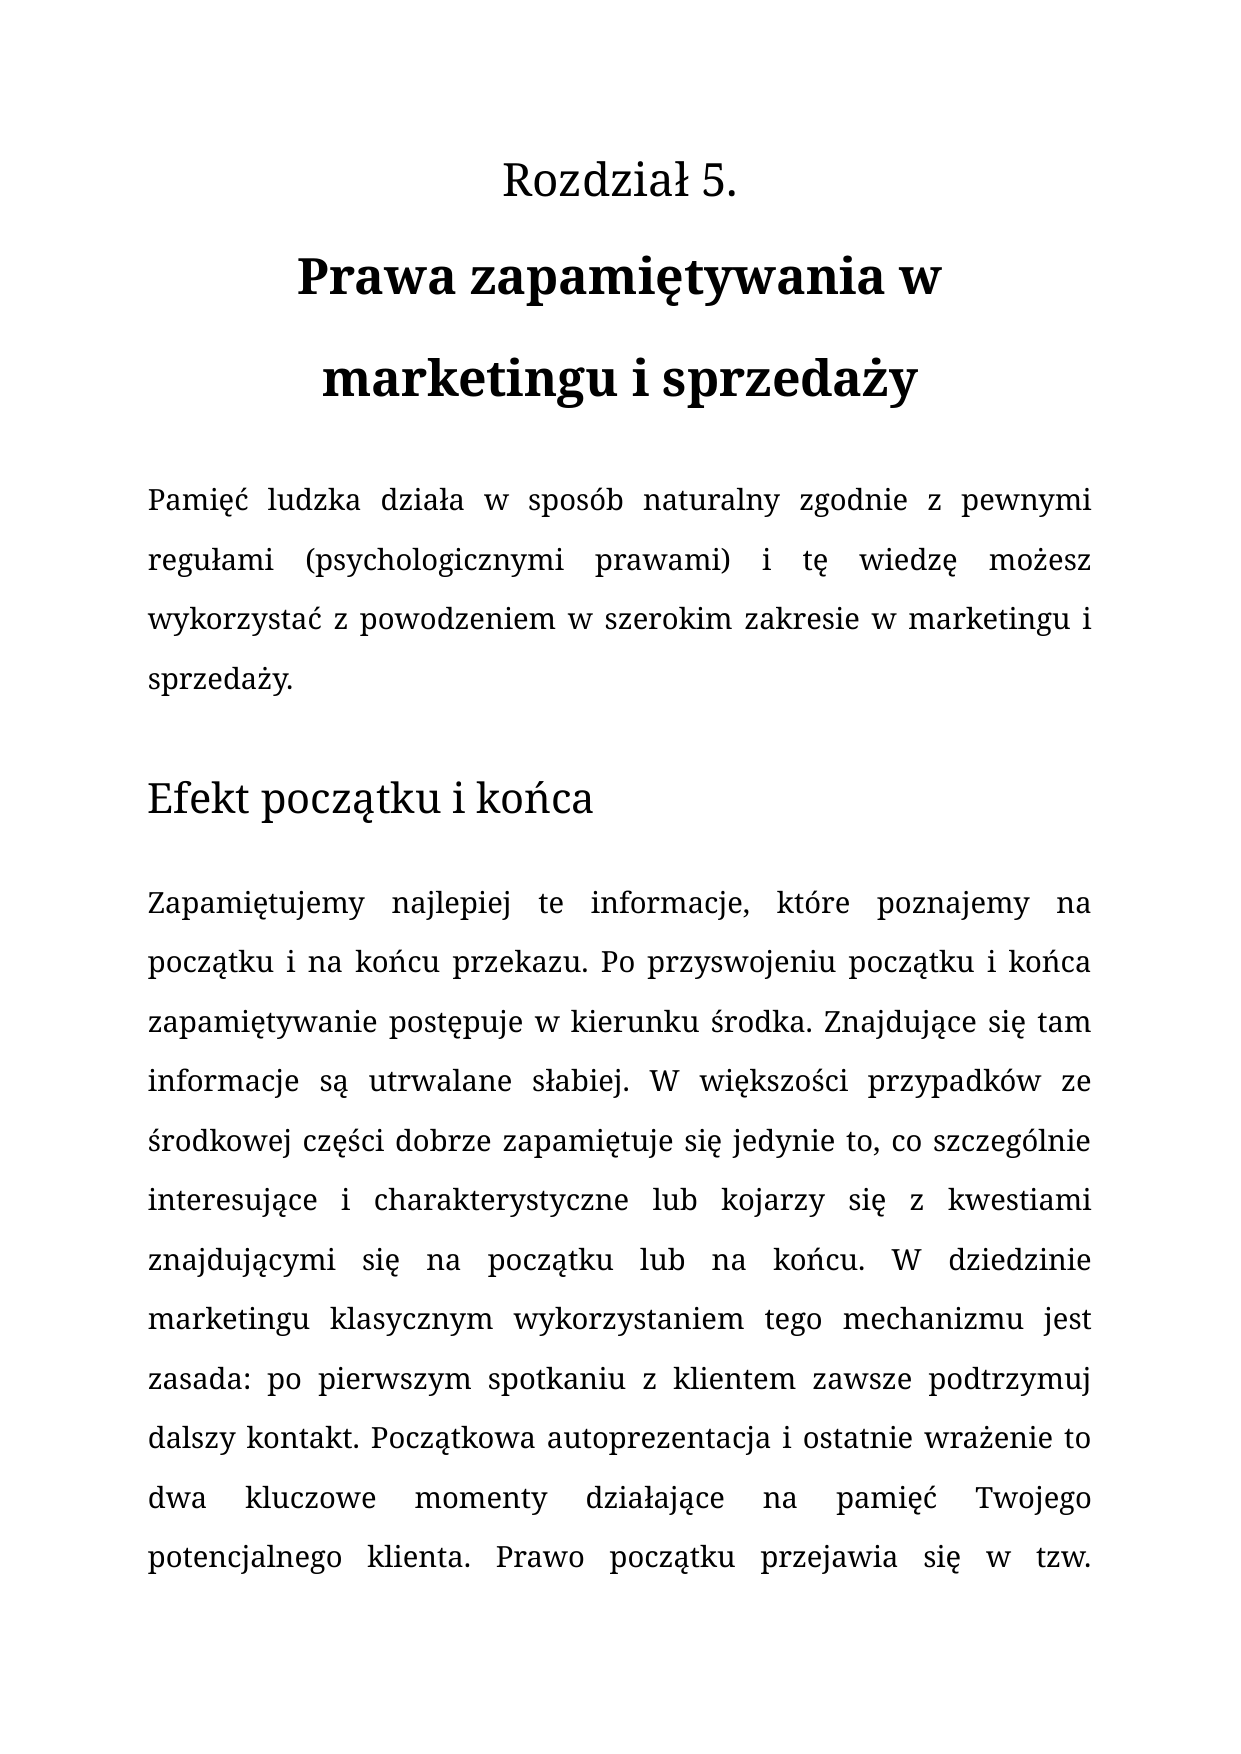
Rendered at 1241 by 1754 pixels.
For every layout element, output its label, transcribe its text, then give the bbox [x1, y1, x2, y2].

text Zapamiętujemy najlepiej te informacje, które poznajemy na początku i na końcu przekazu. Po przyswojeniu początku i końca zapamiętywanie postępuje w kierunku środka. Znajdujące się tam informacje są utrwalane słabiej. W większości przypadków ze środkowej części dobrze zapamiętuje się jedynie to, co szczególnie interesujące i charakterystyczne lub kojarzy się z kwestiami znajdującymi się na początku lub na końcu. W dziedzinie marketingu klasycznym wykorzystaniem tego mechanizmu jest zasada: po pierwszym spotkaniu z klientem zawsze podtrzymuj dalszy kontakt. Początkowa autoprezentacja i ostatnie wrażenie to dwa kluczowe momenty działające na pamięć Twojego potencjalnego klienta. Prawo początku przejawia się w tzw. [148, 882, 1093, 1576]
text Prawa zapamiętywania w marketingu i sprzedaży [148, 241, 1093, 411]
text Rozdział 5. [148, 148, 1093, 210]
text Efekt początku i końca [148, 768, 1093, 825]
text Pamięć ludzka działa w sposób naturalny zgodnie z pewnymi regułami (psychologicznymi prawami) i tę wiedzę możesz wykorzystać z powodzeniem w szerokim zakresie w marketingu i sprzedaży. [148, 479, 1093, 698]
